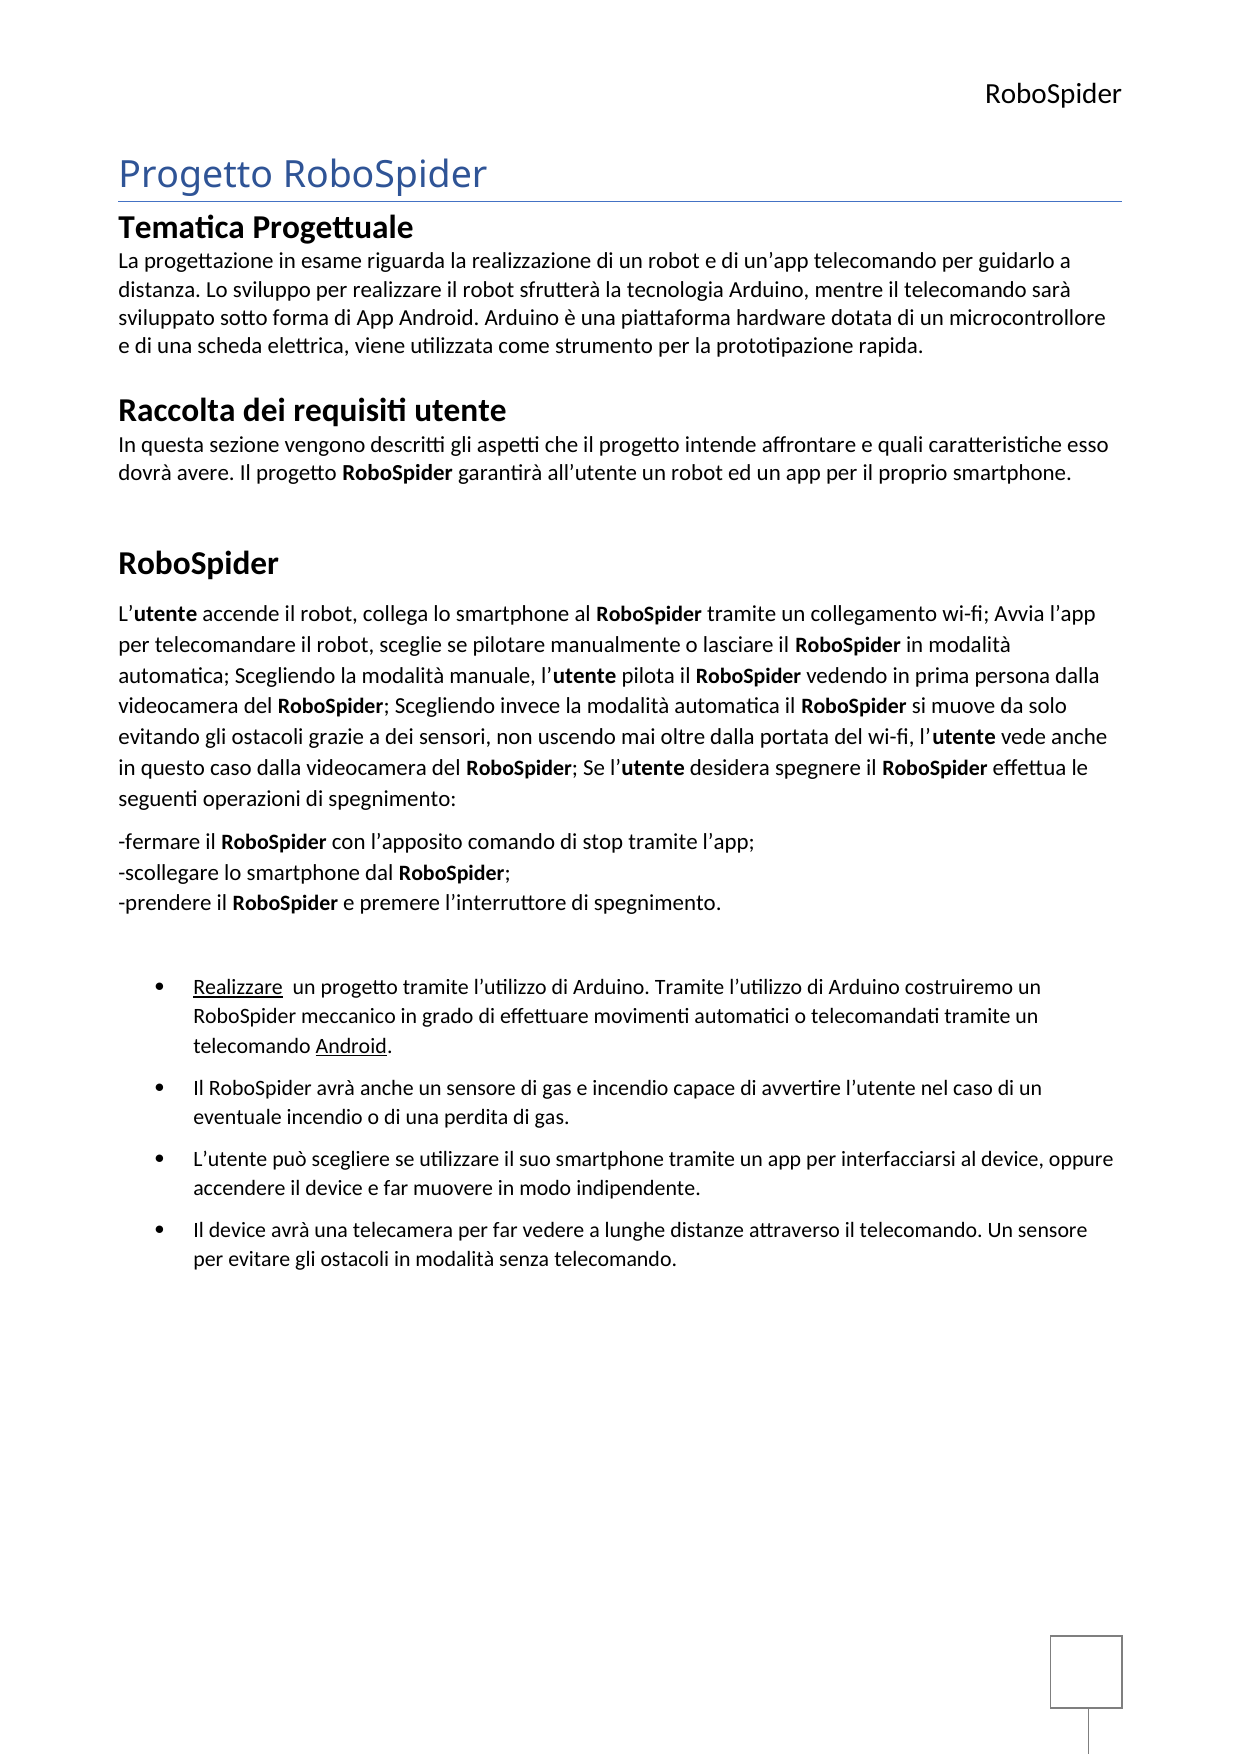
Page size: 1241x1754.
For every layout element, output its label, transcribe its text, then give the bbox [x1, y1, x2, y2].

list Il RoboSpider avrà anche un sensore di gas e incendio capace di avvertire l’utente nel caso di un eventuale incendio o di una perdita di gas. [156, 1074, 1122, 1130]
text Tematica Progettuale [118, 206, 1122, 247]
text La progettazione in esame riguarda la realizzazione di un robot e di un’app telecomando per guidarlo a distanza. Lo sviluppo per realizzare il robot sfrutterà la tecnologia Arduino, mentre il telecomando sarà sviluppato sotto forma di App Android. Arduino è una piattaforma hardware dotata di un microcontrollore e di una scheda elettrica, viene utilizzata come strumento per la prototipazione rapida. [118, 247, 1122, 359]
list L’utente può scegliere se utilizzare il suo smartphone tramite un app per interfacciarsi al device, oppure accendere il device e far muovere in modo indipendente. [156, 1145, 1122, 1201]
subtitle Progetto RoboSpider [118, 148, 1122, 201]
text In questa sezione vengono descritti gli aspetti che il progetto intende affrontare e quali caratteristiche esso dovrà avere. Il progetto RoboSpider garantirà all’utente un robot ed un app per il proprio smartphone. [118, 430, 1122, 486]
text L’utente accende il robot, collega lo smartphone al RoboSpider tramite un collegamento wi-fi; Avvia l’app per telecomandare il robot, sceglie se pilotare manualmente o lasciare il RoboSpider in modalità automatica; Scegliendo la modalità manuale, l’utente pilota il RoboSpider vedendo in prima persona dalla videocamera del RoboSpider; Scegliendo invece la modalità automatica il RoboSpider si muove da solo evitando gli ostacoli grazie a dei sensori, non uscendo mai oltre dalla portata del wi-fi, l’utente vede anche in questo caso dalla videocamera del RoboSpider; Se l’utente desidera spegnere il RoboSpider effettua le seguenti operazioni di spegnimento: [118, 599, 1122, 812]
text Raccolta dei requisiti utente [118, 389, 1122, 430]
list Il device avrà una telecamera per far vedere a lunghe distanze attraverso il telecomando. Un sensore per evitare gli ostacoli in modalità senza telecomando. [156, 1216, 1122, 1272]
text RoboSpider [118, 542, 1122, 583]
list Realizzare un progetto tramite l’utilizzo di Arduino. Tramite l’utilizzo di Arduino costruiremo un RoboSpider meccanico in grado di effettuare movimenti automatici o telecomandati tramite un telecomando Android. [156, 973, 1122, 1059]
text -fermare il RoboSpider con l’apposito comando di stop tramite l’app; -scollegare lo smartphone dal RoboSpider; -prendere il RoboSpider e premere l’interruttore di spegnimento. [118, 827, 1122, 916]
